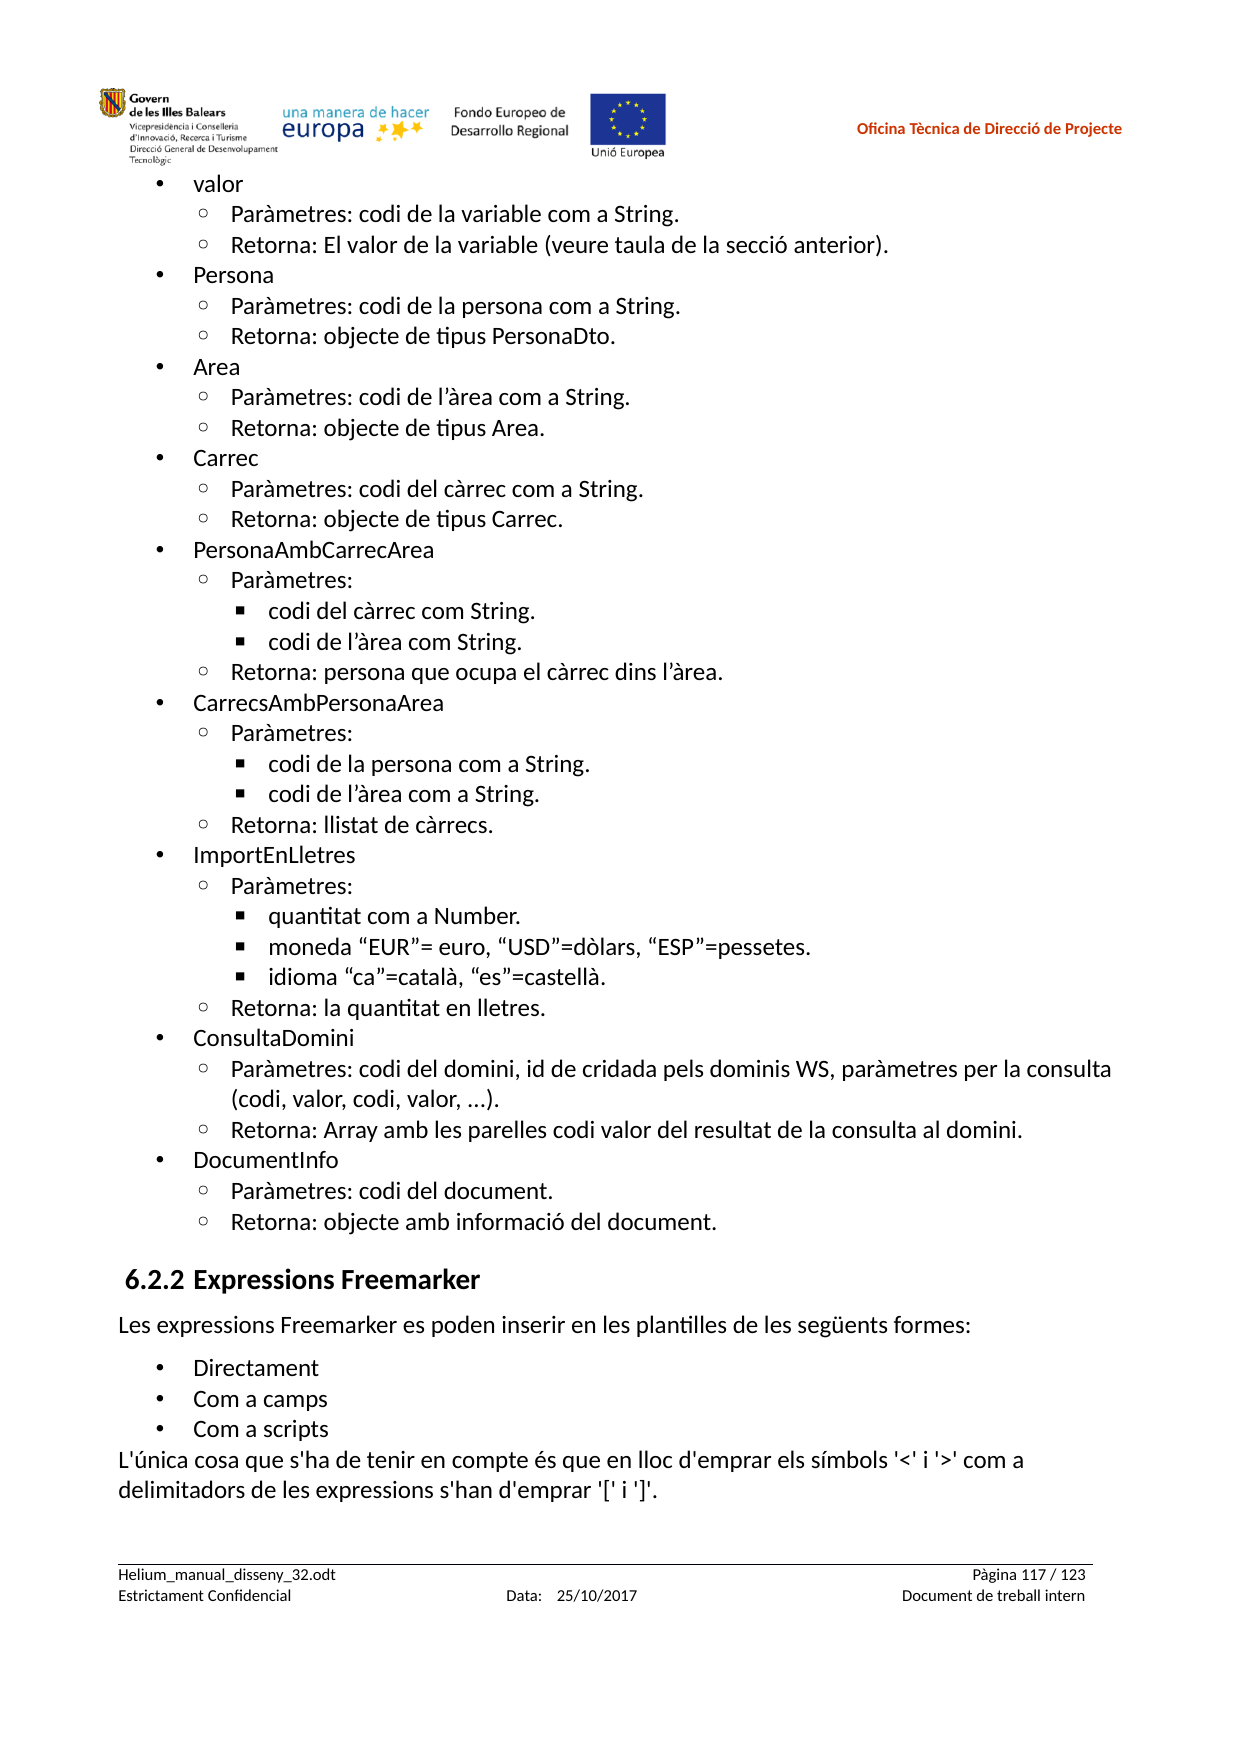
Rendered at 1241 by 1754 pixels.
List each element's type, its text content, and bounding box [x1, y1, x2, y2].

list codi de la persona com a String. [231, 748, 1122, 778]
list Retorna: Array amb les parelles codi valor del resultat de la consulta al domini. [193, 1114, 1122, 1144]
list Retorna: objecte amb informació del document. [193, 1206, 1122, 1236]
list Retorna: la quantitat en lletres. [193, 992, 1122, 1022]
list Carrec [156, 443, 1122, 473]
subtitle Expressions Freemarker [118, 1261, 1122, 1297]
list CarrecsAmbPersonaArea [156, 687, 1122, 717]
list Retorna: objecte de tipus PersonaDto. [193, 321, 1122, 351]
list PersonaAmbCarrecArea [156, 534, 1122, 565]
list Paràmetres: [193, 870, 1122, 900]
list Paràmetres: codi del document. [193, 1175, 1122, 1206]
list Retorna: objecte de tipus Area. [193, 412, 1122, 443]
list Com a camps [156, 1383, 1122, 1413]
list Paràmetres: codi del domini, id de cridada pels dominis WS, paràmetres per la consulta (codi, valor, codi, valor, ...). [193, 1053, 1122, 1114]
list Paràmetres: [193, 717, 1122, 748]
list Retorna: objecte de tipus Carrec. [193, 504, 1122, 534]
picture [99, 87, 668, 166]
list quantitat com a Number. [231, 900, 1122, 931]
list codi de l’àrea com a String. [231, 778, 1122, 809]
list codi del càrrec com String. [231, 595, 1122, 626]
list Paràmetres: codi de la variable com a String. [193, 198, 1122, 229]
list ConsultaDomini [156, 1022, 1122, 1053]
list idioma “ca”=català, “es”=castellà. [231, 961, 1122, 992]
list moneda “EUR”= euro, “USD”=dòlars, “ESP”=pessetes. [231, 931, 1122, 961]
list Retorna: El valor de la variable (veure taula de la secció anterior). [193, 229, 1122, 259]
list Retorna: persona que ocupa el càrrec dins l’àrea. [193, 656, 1122, 687]
list Paràmetres: codi de l’àrea com a String. [193, 382, 1122, 412]
list valor [156, 168, 1122, 198]
list codi de l’àrea com String. [231, 626, 1122, 656]
list Paràmetres: [193, 565, 1122, 595]
list Area [156, 351, 1122, 382]
list DocumentInfo [156, 1144, 1122, 1175]
list Paràmetres: codi de la persona com a String. [193, 290, 1122, 321]
text Les expressions Freemarker es poden inserir en les plantilles de les següents formes: [118, 1309, 1122, 1340]
list Paràmetres: codi del càrrec com a String. [193, 473, 1122, 504]
list Retorna: llistat de càrrecs. [193, 809, 1122, 839]
list Directament [156, 1352, 1122, 1383]
text L'única cosa que s'ha de tenir en compte és que en lloc d'emprar els símbols '<' i '>' com a delimitadors de les expressions s'han d'emprar '[' i ']'. [118, 1444, 1122, 1505]
list Com a scripts [156, 1413, 1122, 1444]
list ImportEnLletres [156, 839, 1122, 870]
list Persona [156, 259, 1122, 290]
